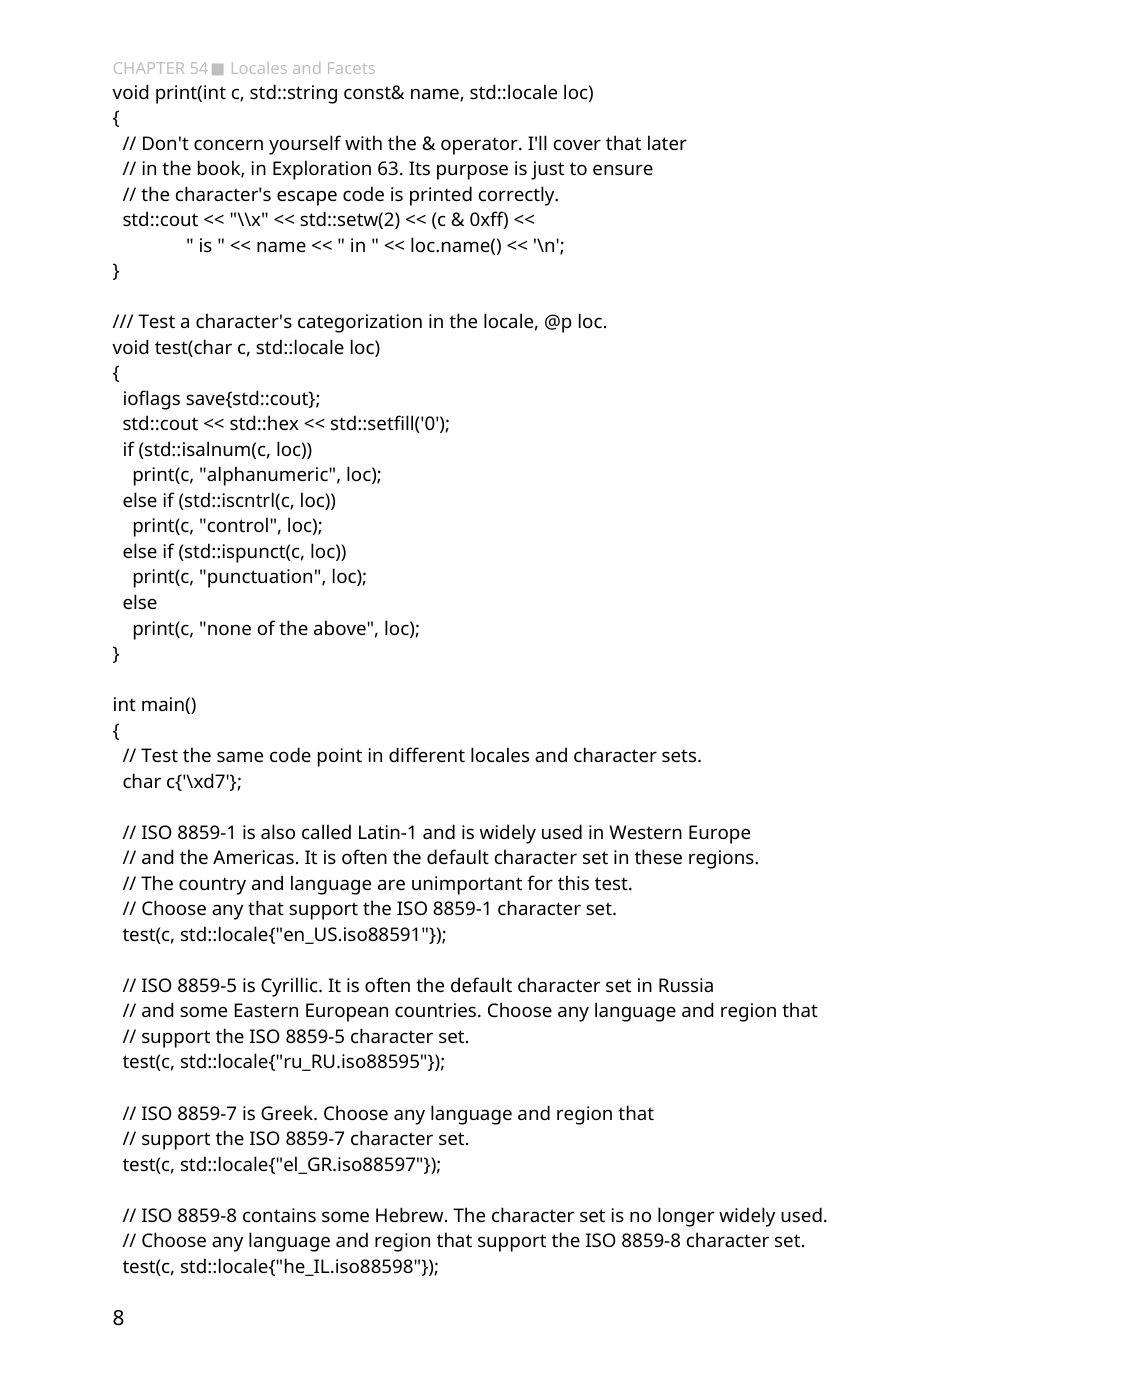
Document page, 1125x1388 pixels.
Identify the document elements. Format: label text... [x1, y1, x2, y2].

text // and the Americas. It is often the default character set in these regions. [112, 844, 1012, 870]
text std::cout << "\\x" << std::setw(2) << (c & 0xff) << [112, 207, 1012, 232]
text else if (std::ispunct(c, loc)) [112, 538, 1012, 564]
text ioflags save{std::cout}; [112, 385, 1012, 411]
text else if (std::iscntrl(c, loc)) [112, 487, 1012, 513]
text " is " << name << " in " << loc.name() << '\n'; [112, 232, 1012, 258]
text // support the ISO 8859-5 character set. [112, 1023, 1012, 1049]
text else [112, 589, 1012, 615]
text // Don't concern yourself with the & operator. I'll cover that later [112, 130, 1012, 156]
text // ISO 8859-8 contains some Hebrew. The character set is no longer widely used. [112, 1202, 1012, 1227]
text test(c, std::locale{"he_IL.iso88598"}); [112, 1253, 1012, 1278]
text test(c, std::locale{"en_US.iso88591"}); [112, 921, 1012, 947]
text // support the ISO 8859-7 character set. [112, 1125, 1012, 1151]
text } [112, 258, 1012, 283]
text print(c, "alphanumeric", loc); [112, 462, 1012, 487]
text /// Test a character's categorization in the locale, @p loc. [112, 309, 1012, 334]
text { [112, 360, 1012, 385]
text std::cout << std::hex << std::setfill('0'); [112, 411, 1012, 436]
text if (std::isalnum(c, loc)) [112, 436, 1012, 462]
text { [112, 717, 1012, 742]
text // in the book, in Exploration 63. Its purpose is just to ensure [112, 156, 1012, 181]
text test(c, std::locale{"el_GR.iso88597"}); [112, 1151, 1012, 1176]
text { [112, 104, 1012, 130]
text print(c, "punctuation", loc); [112, 564, 1012, 589]
text // Test the same code point in different locales and character sets. [112, 742, 1012, 768]
text // ISO 8859-5 is Cyrillic. It is often the default character set in Russia [112, 972, 1012, 998]
text // and some Eastern European countries. Choose any language and region that [112, 998, 1012, 1023]
text char c{'\xd7'}; [112, 768, 1012, 793]
text // Choose any that support the ISO 8859-1 character set. [112, 896, 1012, 921]
text test(c, std::locale{"ru_RU.iso88595"}); [112, 1049, 1012, 1074]
text // Choose any language and region that support the ISO 8859-8 character set. [112, 1227, 1012, 1253]
text int main() [112, 691, 1012, 717]
text // the character's escape code is printed correctly. [112, 181, 1012, 207]
text // ISO 8859-1 is also called Latin-1 and is widely used in Western Europe [112, 819, 1012, 844]
text void test(char c, std::locale loc) [112, 334, 1012, 360]
text // The country and language are unimportant for this test. [112, 870, 1012, 896]
text } [112, 640, 1012, 666]
text print(c, "control", loc); [112, 513, 1012, 538]
text // ISO 8859-7 is Greek. Choose any language and region that [112, 1100, 1012, 1125]
text void print(int c, std::string const& name, std::locale loc) [112, 79, 1012, 104]
text print(c, "none of the above", loc); [112, 615, 1012, 640]
